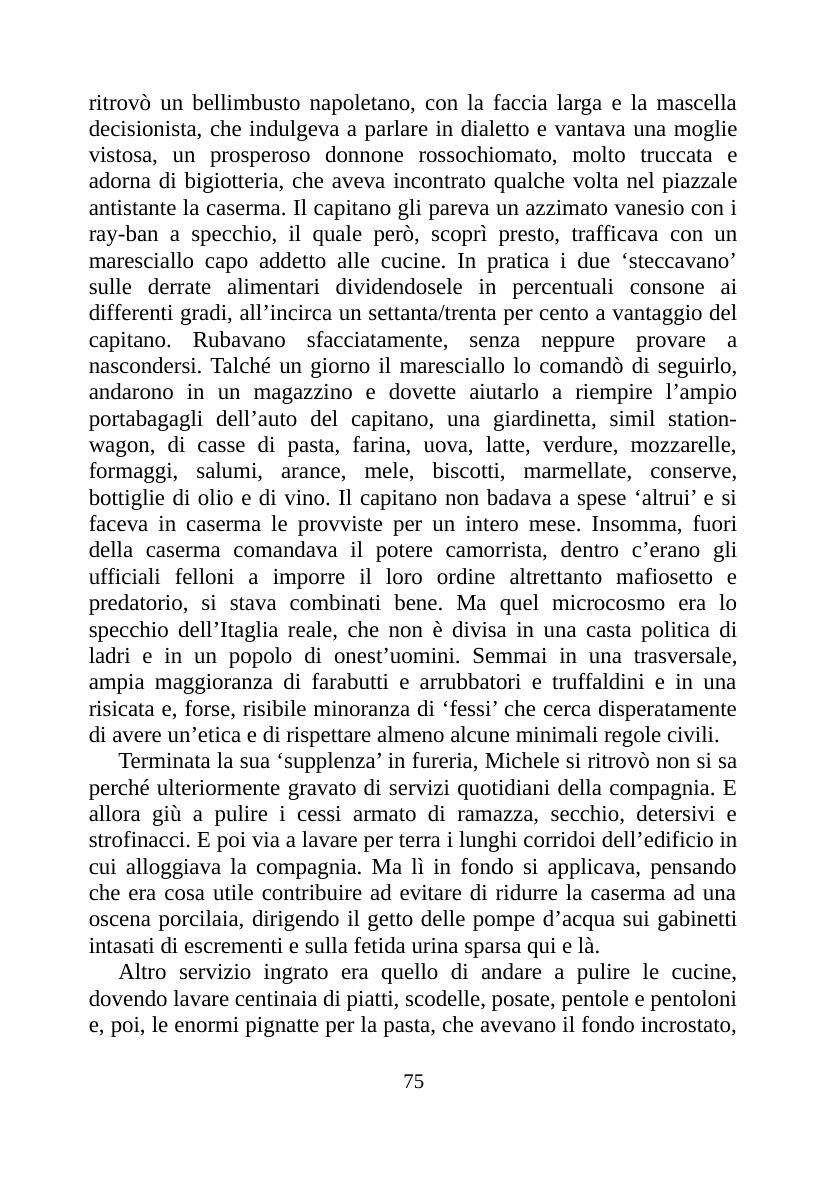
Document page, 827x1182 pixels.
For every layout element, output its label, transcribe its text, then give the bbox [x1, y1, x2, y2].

text Terminata la sua ‘supplenza’ in fureria, Michele si ritrovò non si sa perché ulteriormente gravato di servizi quotidiani della compagnia. E allora giù a pulire i cessi armato di ramazza, secchio, detersivi e strofinacci. E poi via a lavare per terra i lunghi corridoi dell’edificio in cui alloggiava la compagnia. Ma lì in fondo si applicava, pensando che era cosa utile contribuire ad evitare di ridurre la caserma ad una oscena porcilaia, dirigendo il getto delle pompe d’acqua sui gabinetti intasati di escrementi e sulla fetida urina sparsa qui e là. [88, 747, 738, 958]
text Altro servizio ingrato era quello di andare a pulire le cucine, dovendo lavare centinaia di piatti, scodelle, posate, pentole e pentoloni e, poi, le enormi pignatte per la pasta, che avevano il fondo incrostato, [88, 958, 738, 1037]
text ritrovò un bellimbusto napoletano, con la faccia larga e la mascella decisionista, che indulgeva a parlare in dialetto e vantava una moglie vistosa, un prosperoso donnone rossochiomato, molto truccata e adorna di bigiotteria, che aveva incontrato qualche volta nel piazzale antistante la caserma. Il capitano gli pareva un azzimato vanesio con i ray-ban a specchio, il quale però, scoprì presto, trafficava con un maresciallo capo addetto alle cucine. In pratica i due ‘steccavano’ sulle derrate alimentari dividendosele in percentuali consone ai differenti gradi, all’incirca un settanta/trenta per cento a vantaggio del capitano. Rubavano sfacciatamente, senza neppure provare a nascondersi. Talché un giorno il maresciallo lo comandò di seguirlo, andarono in un magazzino e dovette aiutarlo a riempire l’ampio portabagagli dell’auto del capitano, una giardinetta, simil station-wagon, di casse di pasta, farina, uova, latte, verdure, mozzarelle, formaggi, salumi, arance, mele, biscotti, marmellate, conserve, bottiglie di olio e di vino. Il capitano non badava a spese ‘altrui’ e si faceva in caserma le provviste per un intero mese. Insomma, fuori della caserma comandava il potere camorrista, dentro c’erano gli ufficiali felloni a imporre il loro ordine altrettanto mafiosetto e predatorio, si stava combinati bene. Ma quel microcosmo era lo specchio dell’Itaglia reale, che non è divisa in una casta politica di ladri e in un popolo di onest’uomini. Semmai in una trasversale, ampia maggioranza di farabutti e arrubbatori e truffaldini e in una risicata e, forse, risibile minoranza di ‘fessi’ che cerca disperatamente di avere un’etica e di rispettare almeno alcune minimali regole civili. [88, 88, 738, 747]
